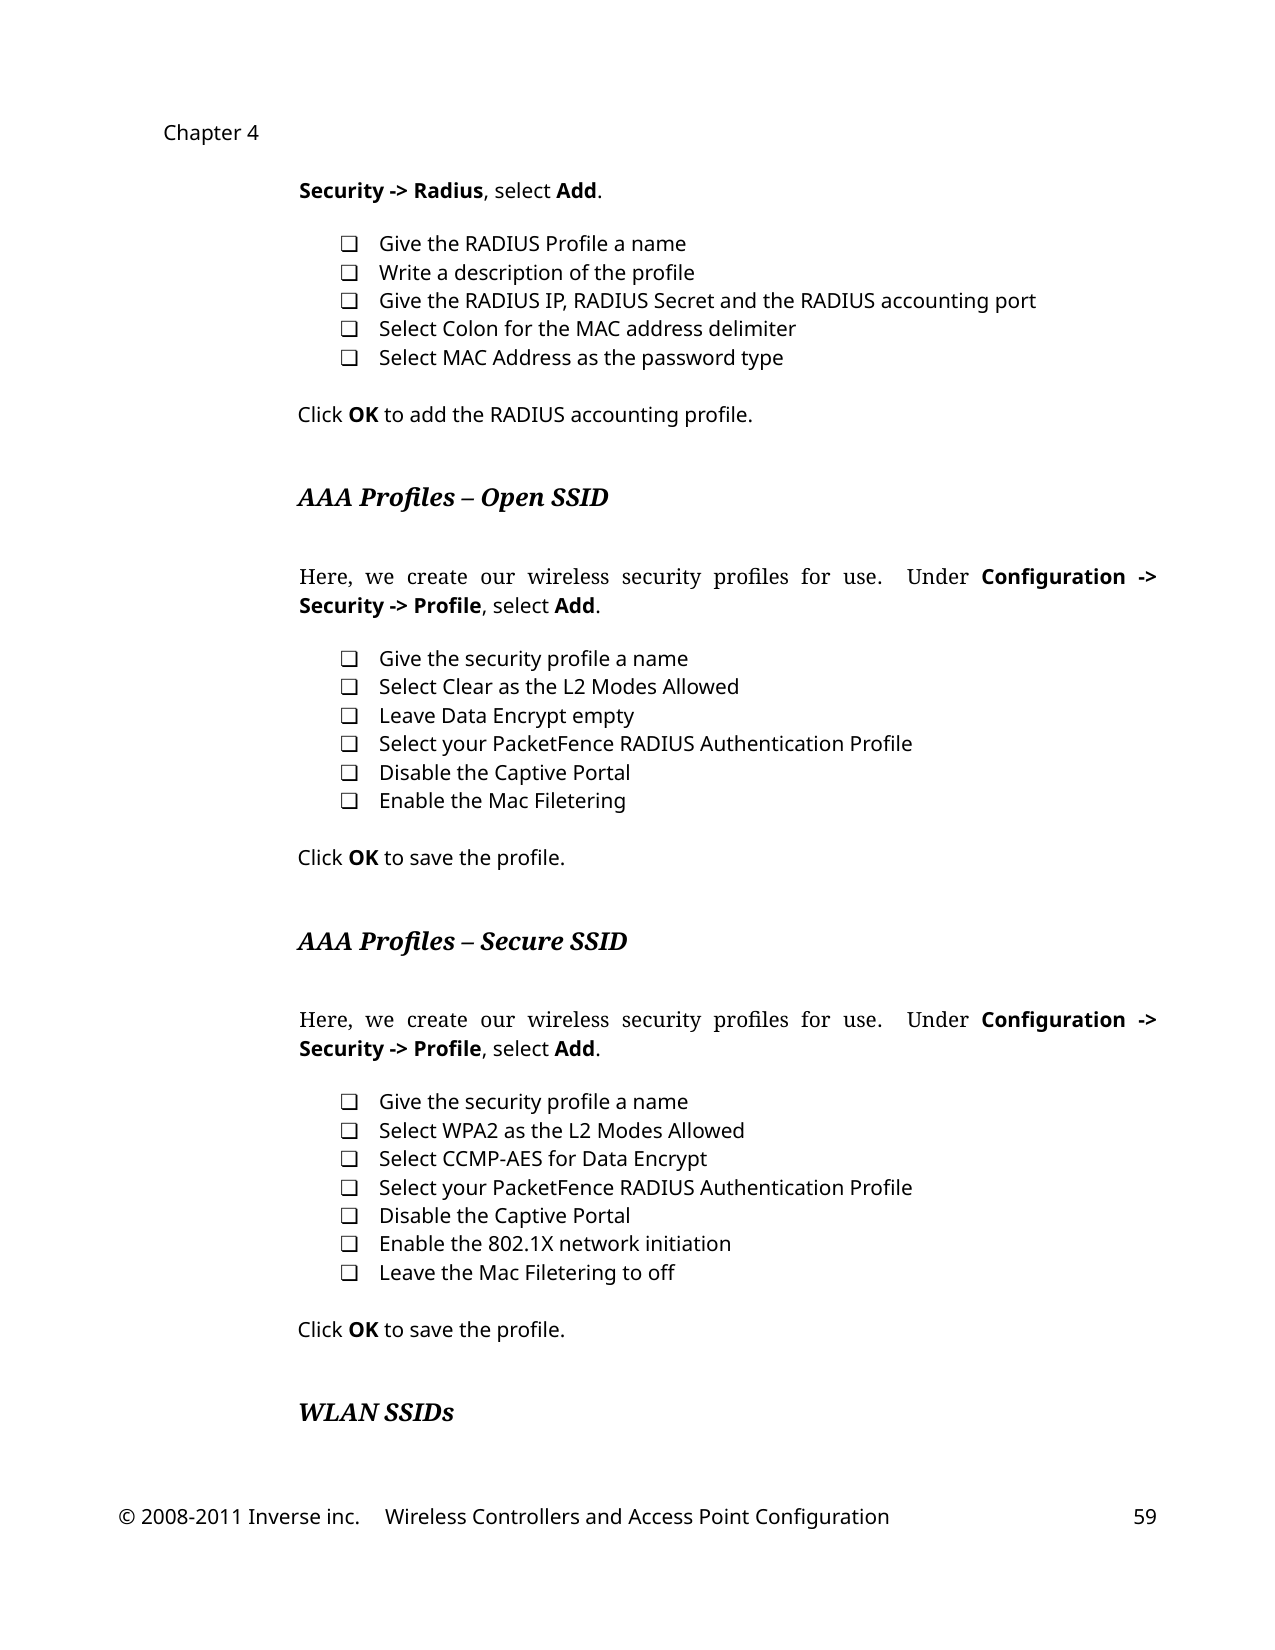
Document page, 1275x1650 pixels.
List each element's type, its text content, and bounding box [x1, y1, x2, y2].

subtitle AAA Profiles – Secure SSID [260, 924, 1157, 957]
list ❏ Give the security profile a name [340, 644, 1157, 672]
list ❏ Enable the 802.1X network initiation [340, 1229, 1157, 1258]
list ❏ Leave the Mac Filetering to off [340, 1258, 1157, 1286]
list ❏ Select your PacketFence RADIUS Authentication Profile [340, 1173, 1157, 1201]
list ❏ Give the security profile a name [340, 1087, 1157, 1116]
subtitle WLAN SSIDs [260, 1395, 1157, 1429]
list ❏ Select Colon for the MAC address delimiter [340, 314, 1157, 343]
list ❏ Disable the Captive Portal [340, 1201, 1157, 1229]
subtitle Here, we create our wireless security profiles for use. Under Configuration -> Security -> Profile, select Add. [299, 1006, 1157, 1062]
subtitle AAA Profiles – Open SSID [260, 480, 1157, 514]
list ❏ Leave Data Encrypt empty [340, 701, 1157, 729]
text Click OK to save the profile. [297, 1315, 1157, 1343]
text Click OK to save the profile. [297, 843, 1157, 872]
list ❏ Select Clear as the L2 Modes Allowed [340, 672, 1157, 701]
list ❏ Give the RADIUS Profile a name [340, 229, 1157, 258]
list ❏ Select CCMP-AES for Data Encrypt [340, 1144, 1157, 1173]
text Click OK to add the RADIUS accounting profile. [297, 400, 1157, 428]
list ❏ Enable the Mac Filetering [340, 786, 1157, 815]
list ❏ Give the RADIUS IP, RADIUS Secret and the RADIUS accounting port [340, 286, 1157, 314]
subtitle Here, we create our wireless security profiles for use. Under Configuration -> Security -> Profile, select Add. [299, 562, 1157, 619]
list ❏ Select your PacketFence RADIUS Authentication Profile [340, 729, 1157, 758]
list ❏ Select WPA2 as the L2 Modes Allowed [340, 1116, 1157, 1144]
list ❏ Disable the Captive Portal [340, 758, 1157, 786]
list ❏ Write a description of the profile [340, 258, 1157, 286]
subtitle Security -> Radius, select Add. [299, 176, 1157, 204]
list ❏ Select MAC Address as the password type [340, 343, 1157, 371]
